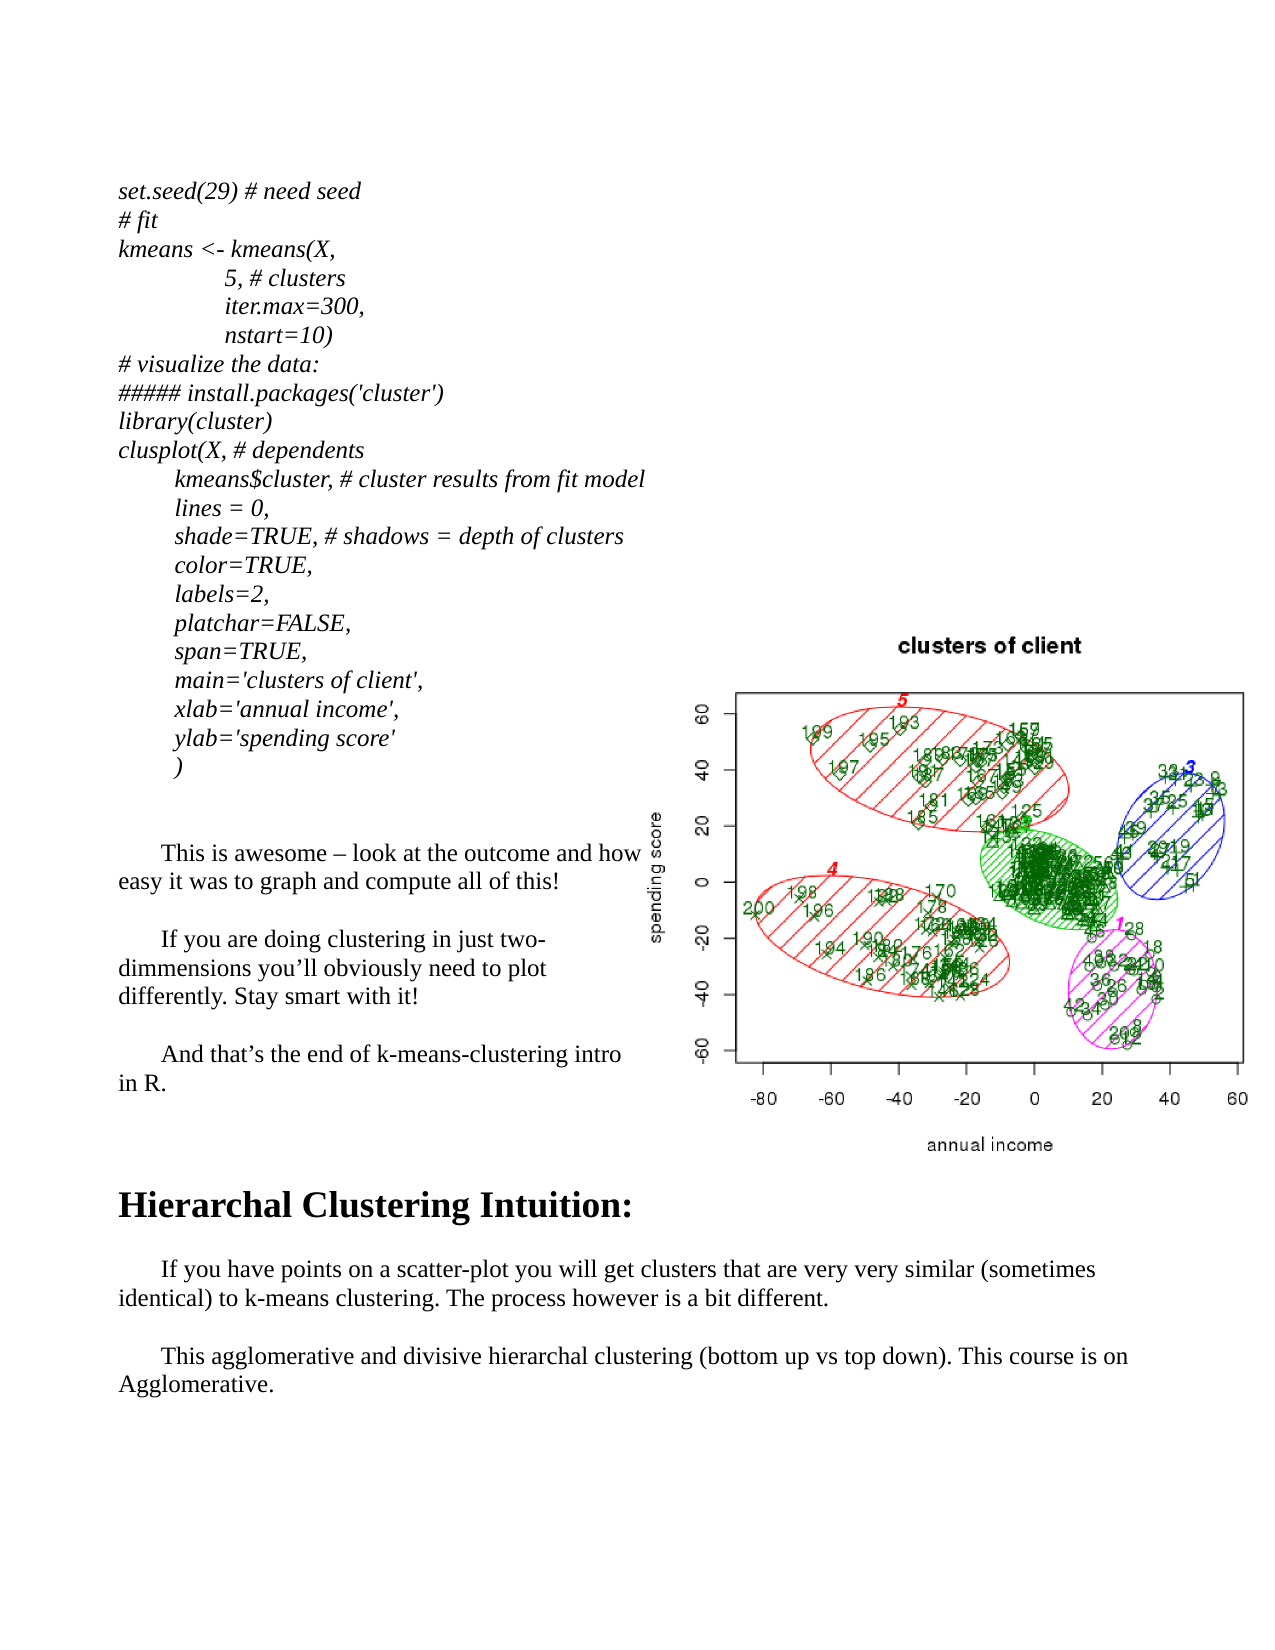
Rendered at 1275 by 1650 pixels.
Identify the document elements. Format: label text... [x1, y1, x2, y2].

text ##### install.packages('cluster') [118, 378, 1157, 406]
text # visualize the data: [118, 349, 1157, 378]
text lines = 0, [118, 493, 1157, 521]
text # fit [118, 205, 1157, 234]
text And that’s the end of k-means-clustering intro in R. [118, 1039, 644, 1096]
text clusplot(X, # dependents [118, 435, 1157, 464]
text shade=TRUE, # shadows = depth of clusters [118, 521, 1157, 550]
text span=TRUE, [118, 636, 644, 665]
text Hierarchal Clustering Intuition: [118, 1183, 1157, 1226]
text library(cluster) [118, 406, 1157, 435]
text kmeans <- kmeans(X, [118, 234, 1157, 263]
text 5, # clusters [118, 263, 1157, 291]
text color=TRUE, [118, 550, 1157, 579]
text kmeans$cluster, # cluster results from fit model [118, 464, 1157, 493]
text labels=2, [118, 579, 1157, 608]
picture [644, 607, 1275, 1157]
text This agglomerative and divisive hierarchal clustering (bottom up vs top down). This course is on Agglomerative. [118, 1341, 1157, 1398]
text If you have points on a scatter-plot you will get clusters that are very very similar (sometimes identical) to k-means clustering. The process however is a bit different. [118, 1254, 1157, 1312]
text main='clusters of client', [118, 665, 644, 694]
text ylab='spending score' [118, 723, 644, 751]
text This is awesome – look at the outcome and how easy it was to graph and compute all of this! [118, 838, 644, 895]
text set.seed(29) # need seed [118, 176, 1157, 205]
text ) [118, 751, 644, 780]
text If you are doing clustering in just two-dimmensions you’ll obviously need to plot differently. Stay smart with it! [118, 924, 644, 1010]
text iter.max=300, [118, 291, 1157, 320]
text nstart=10) [118, 320, 1157, 349]
text platchar=FALSE, [118, 608, 644, 636]
text xlab='annual income', [118, 694, 644, 723]
